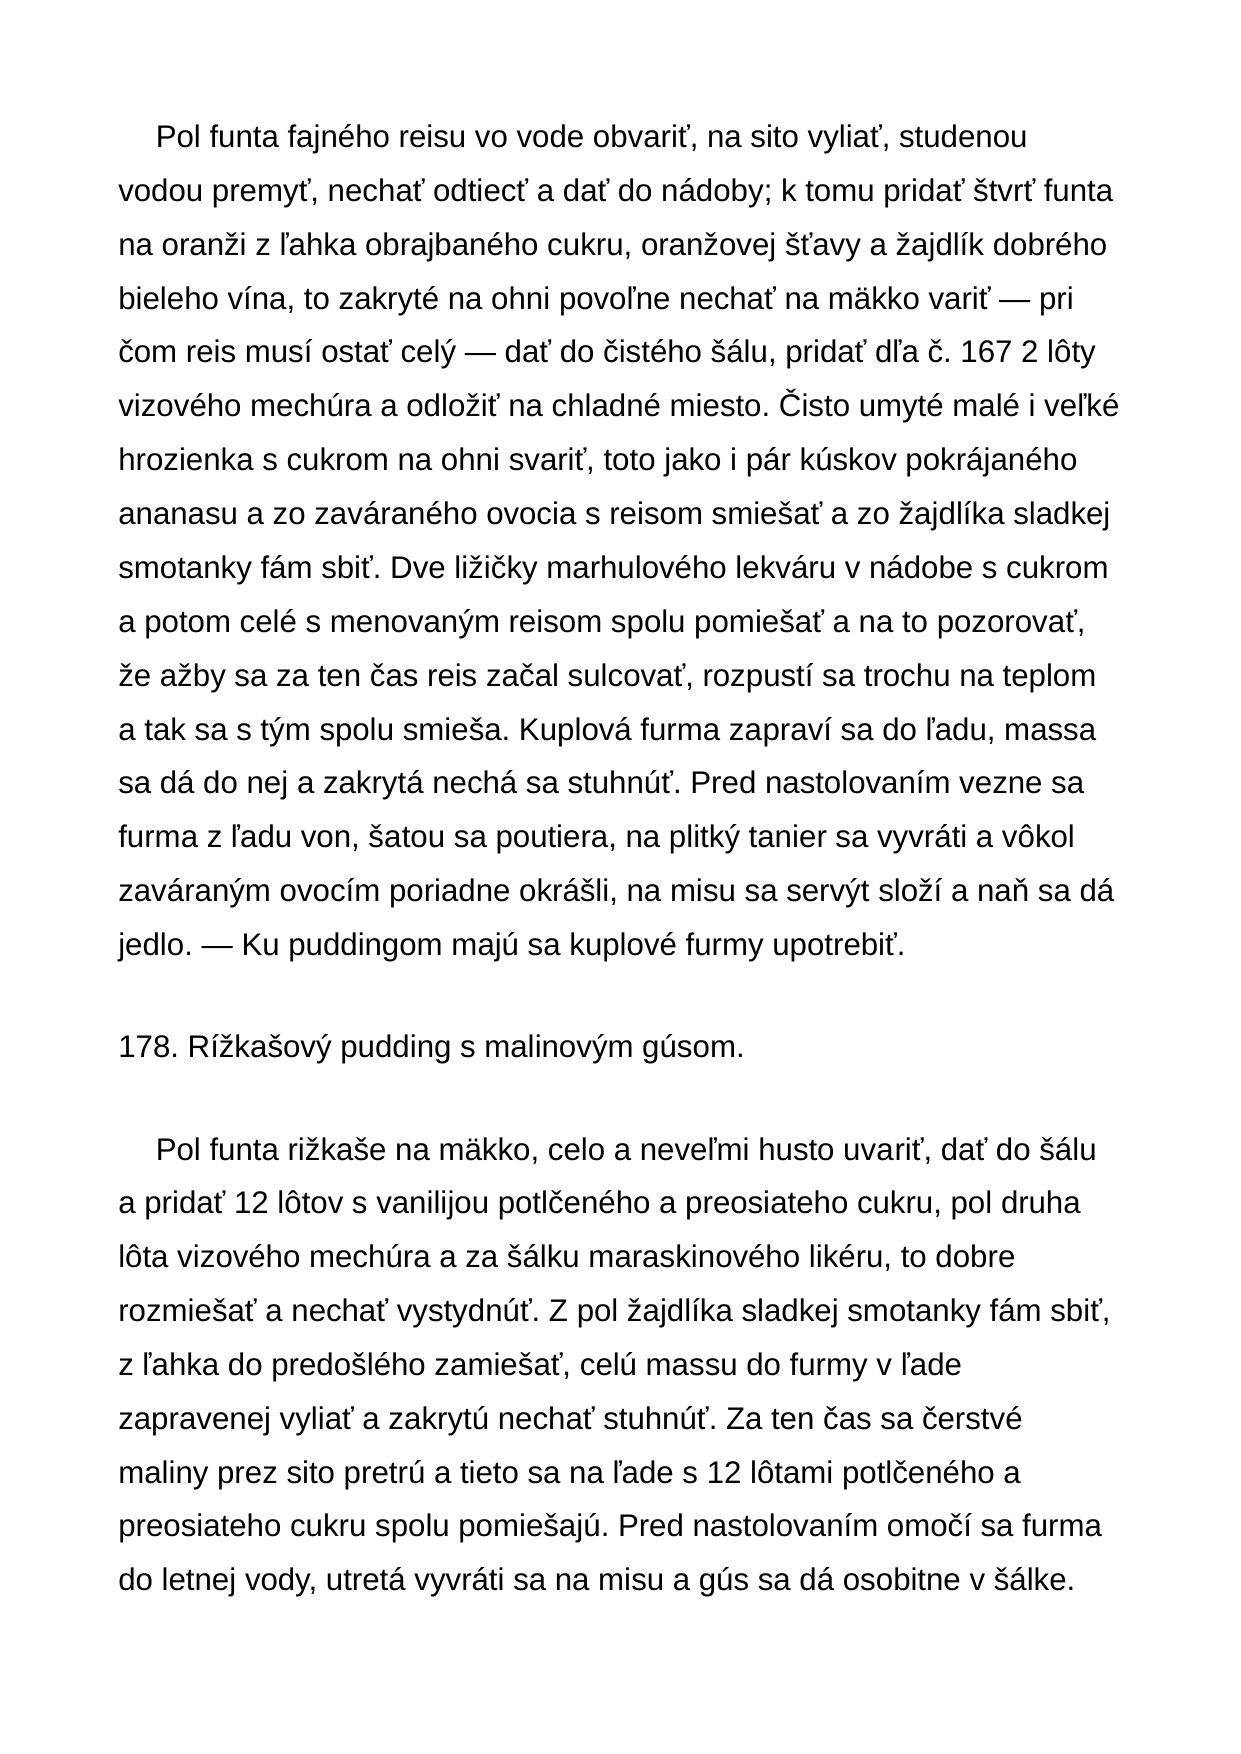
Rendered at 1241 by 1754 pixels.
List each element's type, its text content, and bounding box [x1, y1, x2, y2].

text Pol funta fajného reisu vo vode obvariť, na sito vyliať, studenou vodou premyť, nechať odtiecť a dať do nádoby; k tomu pridať štvrť funta na oranži z ľahka obrajbaného cukru, oranžovej šťavy a žajdlík dobrého bieleho vína, to zakryté na ohni povoľne nechať na mäkko variť — pri čom reis musí ostať celý — dať do čistého šálu, pridať dľa č. 167 2 lôty vizového mechúra a odložiť na chladné miesto. Čisto umyté malé i veľké hrozienka s cukrom na ohni svariť, toto jako i pár kúskov pokrájaného ananasu a zo zaváraného ovocia s reisom smiešať a zo žajdlíka sladkej smotanky fám sbiť. Dve ližičky marhulového lekváru v nádobe s cukrom a potom celé s menovaným reisom spolu pomiešať a na to pozorovať, že ažby sa za ten čas reis začal sulcovať, rozpustí sa trochu na teplom a tak sa s tým spolu smieša. Kuplová furma za­praví sa do ľadu, massa sa dá do nej a zakrytá nechá sa stuhnúť. Pred nastolovaním vezne sa furma z ľadu von, ša­tou sa poutiera, na plitký tanier sa vyvráti a vôkol zavára­ným ovocím poriadne okrášli, na misu sa servýt složí a naň sa dá jedlo. — Ku puddingom majú sa kuplové furmy upotrebiť. [118, 118, 1122, 962]
text Pol funta rižkaše na mäkko, celo a neveľmi husto uva­riť, dať do šálu a pridať 12 lôtov s vanilijou potlčeného a preosiateho cukru, pol druha lôta vizového mechúra a za šálku maraskinového likéru, to dobre rozmiešať a nechať vystydnúť. Z pol žajdlíka sladkej smotanky fám sbiť, z ľahka do predošlého zamiešať, celú massu do furmy v ľade zapravenej vyliať a zakrytú nechať stuhnúť. Za ten čas sa čerstvé maliny prez sito pretrú a tieto sa na ľade s 12 lôtami potlčeného a preosiateho cukru spolu pomiešajú. Pred nastolovaním omočí sa furma do letnej vody, utretá vyvráti sa na misu a gús sa dá osobitne v šálke. [118, 1131, 1122, 1597]
text 178. Rížkašový pudding s malinovým gúsom. [118, 1028, 1122, 1064]
